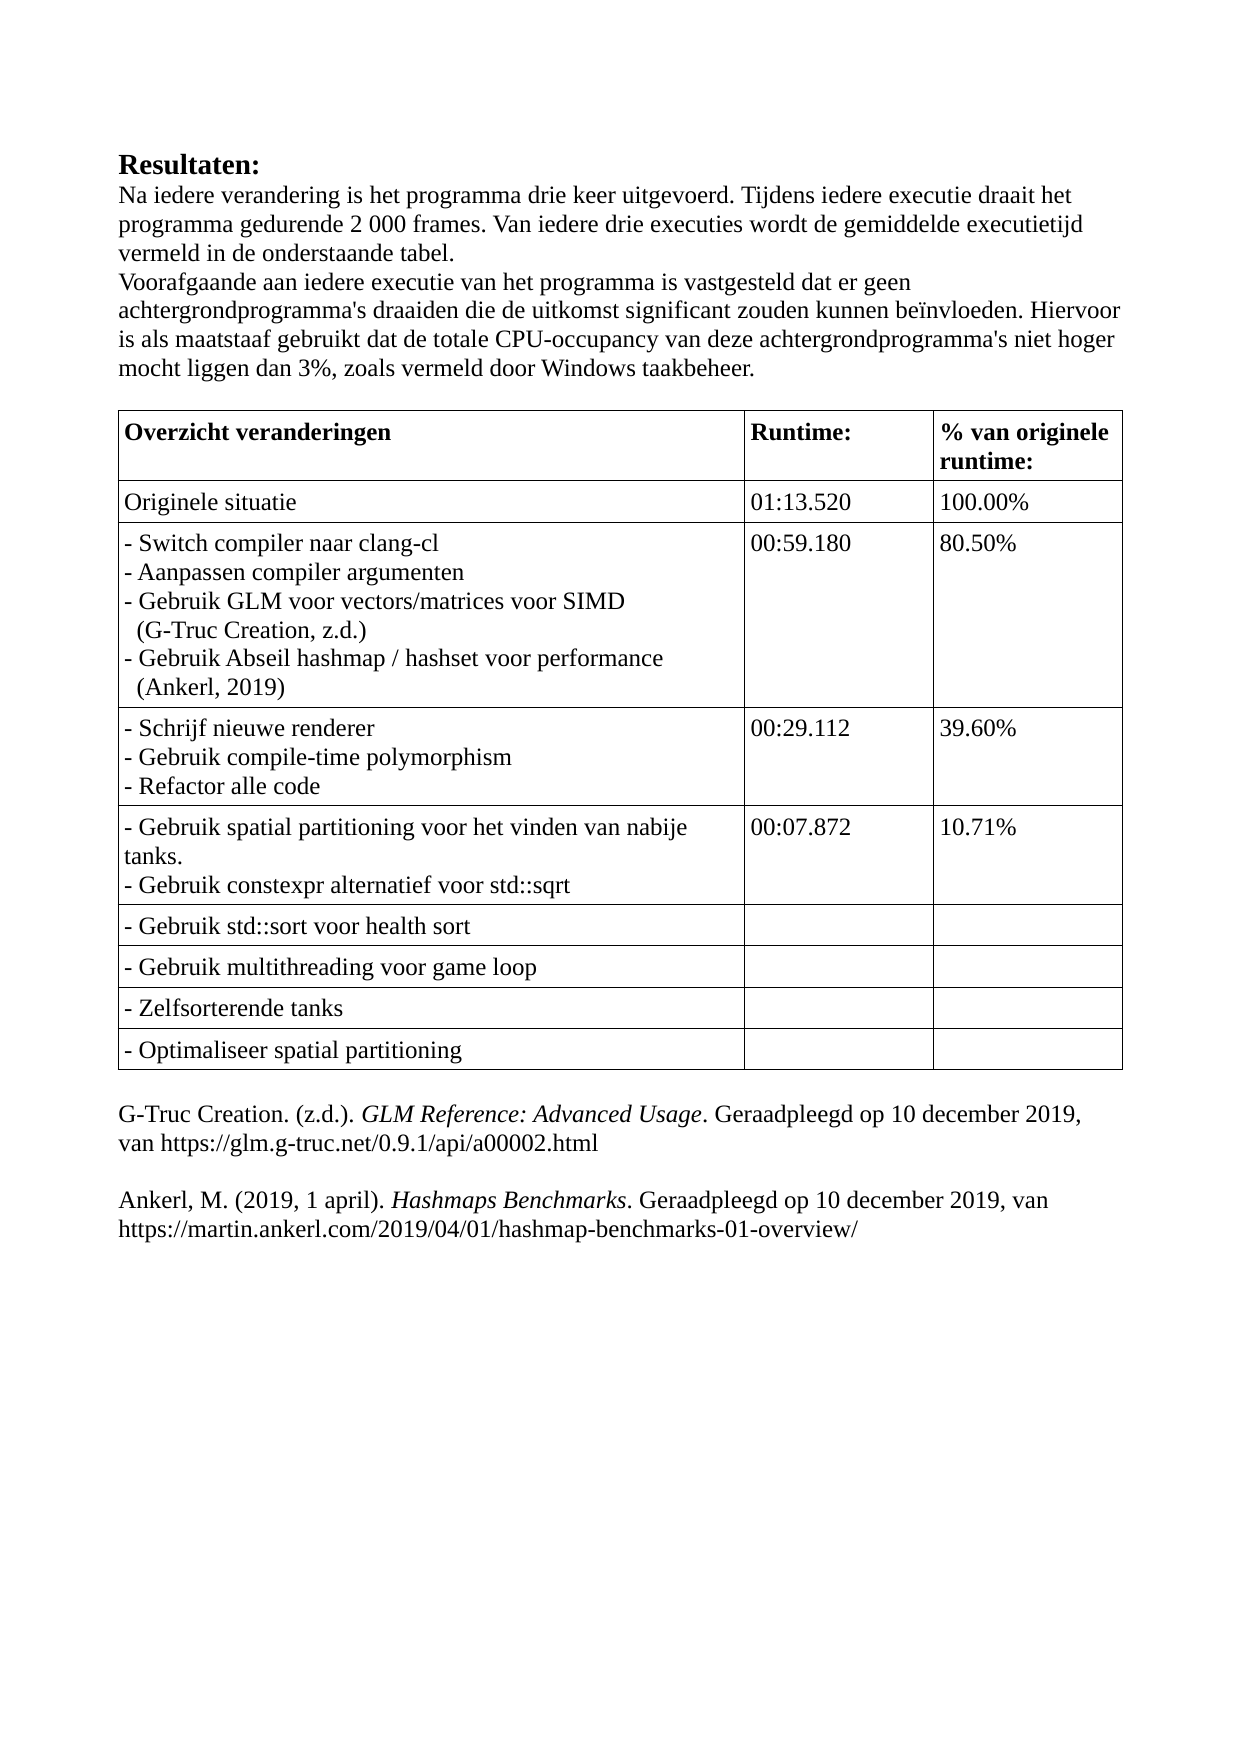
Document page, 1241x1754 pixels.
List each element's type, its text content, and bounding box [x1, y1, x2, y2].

text G-Truc Creation. (z.d.). GLM Reference: Advanced Usage. Geraadpleegd op 10 december 2019, van https://glm.g-truc.net/0.9.1/api/a00002.html [118, 1099, 1122, 1156]
table_cell - Optimaliseer spatial partitioning [119, 1029, 744, 1069]
table_cell - Gebruik spatial partitioning voor het vinden van nabije tanks. - Gebruik constexpr alternatief voor std::sqrt [119, 806, 744, 904]
table_cell 00:07.872 [745, 806, 933, 904]
table_cell 00:59.180 [745, 523, 933, 707]
text Resultaten: [118, 147, 1122, 180]
table_cell [745, 905, 933, 945]
table_cell [745, 1029, 933, 1069]
table_cell - Zelfsorterende tanks [119, 988, 744, 1028]
table_cell 01:13.520 [745, 481, 933, 522]
table_cell 10.71% [934, 806, 1122, 904]
text Voorafgaande aan iedere executie van het programma is vastgesteld dat er geen achtergrondprogramma's draaiden die de uitkomst significant zouden kunnen beïnvloeden. Hiervoor is als maatstaaf gebruikt dat de totale CPU-occupancy van deze achtergrondprogramma's niet hoger mocht liggen dan 3%, zoals vermeld door Windows taakbeheer. [118, 267, 1122, 382]
table_header Overzicht veranderingen [119, 411, 744, 480]
table_cell 39.60% [934, 708, 1122, 805]
table_cell [745, 988, 933, 1028]
table_cell 100.00% [934, 481, 1122, 522]
table_cell [745, 946, 933, 987]
text Ankerl, M. (2019, 1 april). Hashmaps Benchmarks. Geraadpleegd op 10 december 2019, van https://martin.ankerl.com/2019/04/01/hashmap-benchmarks-01-overview/ [118, 1185, 1122, 1243]
table_cell Originele situatie [119, 481, 744, 522]
table_header % van originele runtime: [934, 411, 1122, 480]
table_cell [934, 1029, 1122, 1069]
table_cell - Schrijf nieuwe renderer - Gebruik compile-time polymorphism - Refactor alle code [119, 708, 744, 805]
table_cell - Switch compiler naar clang-cl - Aanpassen compiler argumenten - Gebruik GLM voor vectors/matrices voor SIMD (G-Truc Creation, z.d.) - Gebruik Abseil hashmap / hashset voor performance (Ankerl, 2019) [119, 523, 744, 707]
table_cell 00:29.112 [745, 708, 933, 805]
table_cell [934, 946, 1122, 987]
table_cell 80.50% [934, 523, 1122, 707]
text Na iedere verandering is het programma drie keer uitgevoerd. Tijdens iedere executie draait het programma gedurende 2 000 frames. Van iedere drie executies wordt de gemiddelde executietijd vermeld in de onderstaande tabel. [118, 180, 1122, 267]
table_cell - Gebruik multithreading voor game loop [119, 946, 744, 987]
table_cell - Gebruik std::sort voor health sort [119, 905, 744, 945]
table_cell [934, 988, 1122, 1028]
table_header Runtime: [745, 411, 933, 480]
table_cell [934, 905, 1122, 945]
